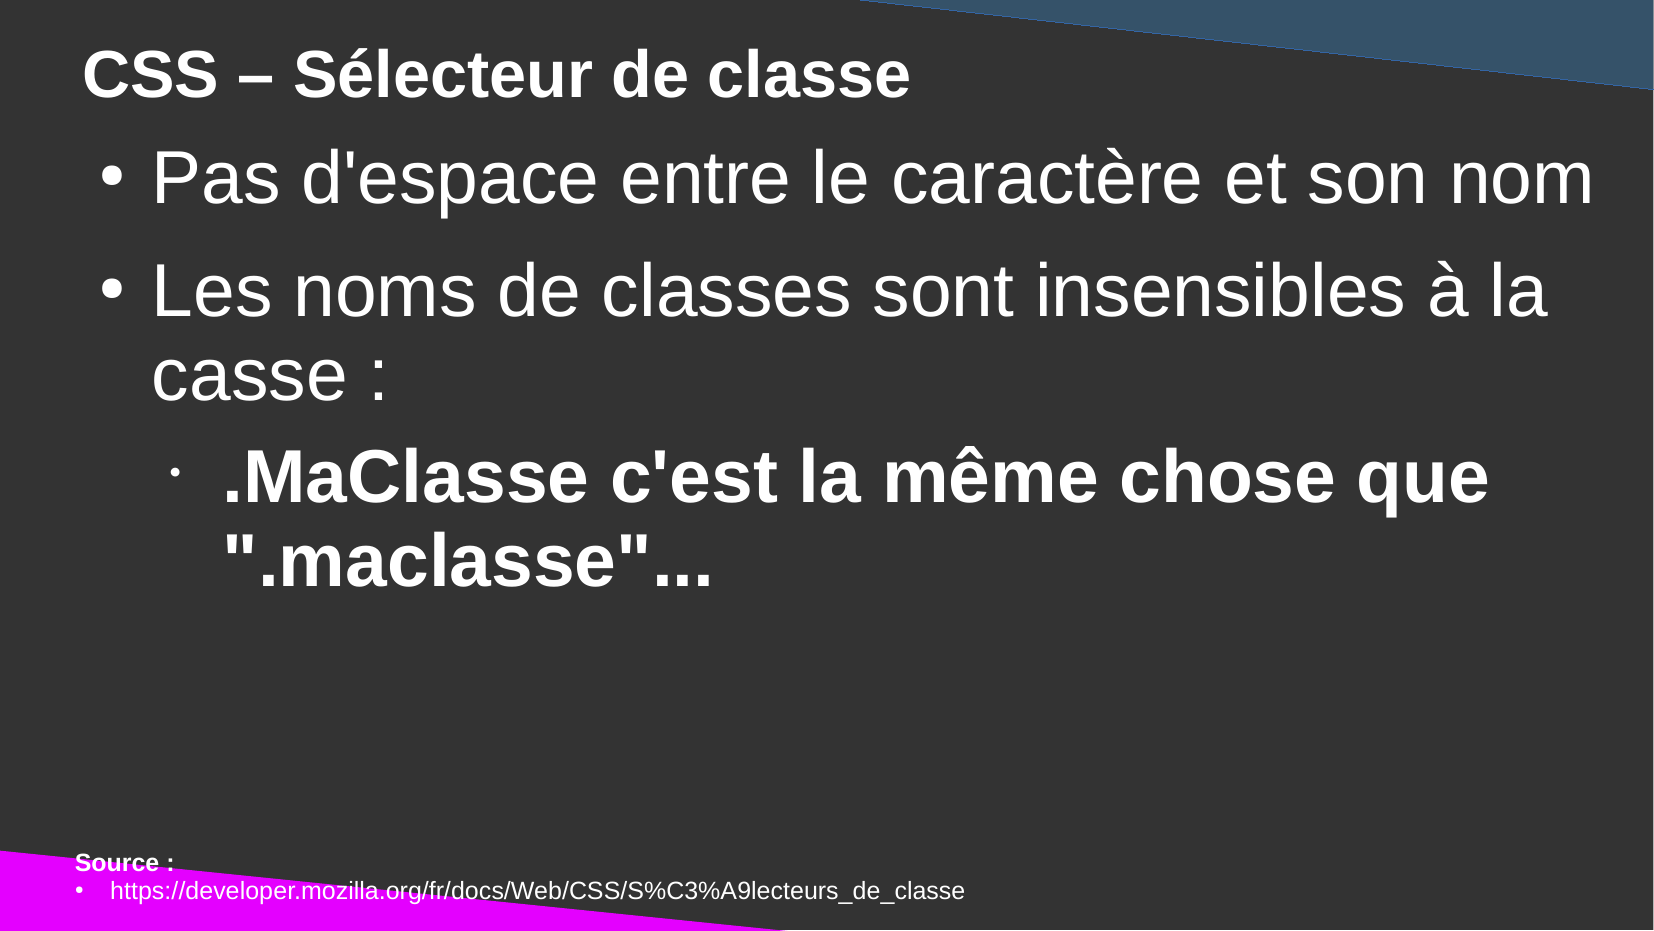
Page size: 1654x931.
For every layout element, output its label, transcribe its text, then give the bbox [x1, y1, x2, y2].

text_box [860, 0, 1654, 90]
text_box [0, 850, 788, 931]
list Pas d'espace entre le caractère et son nom Les noms de classes sont insensibles à la casse : .MaClasse c'est la même chose que ".maclasse"... [80, 135, 1605, 810]
title CSS – Sélecteur de classe [82, 37, 1571, 114]
text_box Source : https://developer.mozilla.org/fr/docs/Web/CSS/S%C3%A9lecteurs_de_classe [60, 841, 1546, 913]
